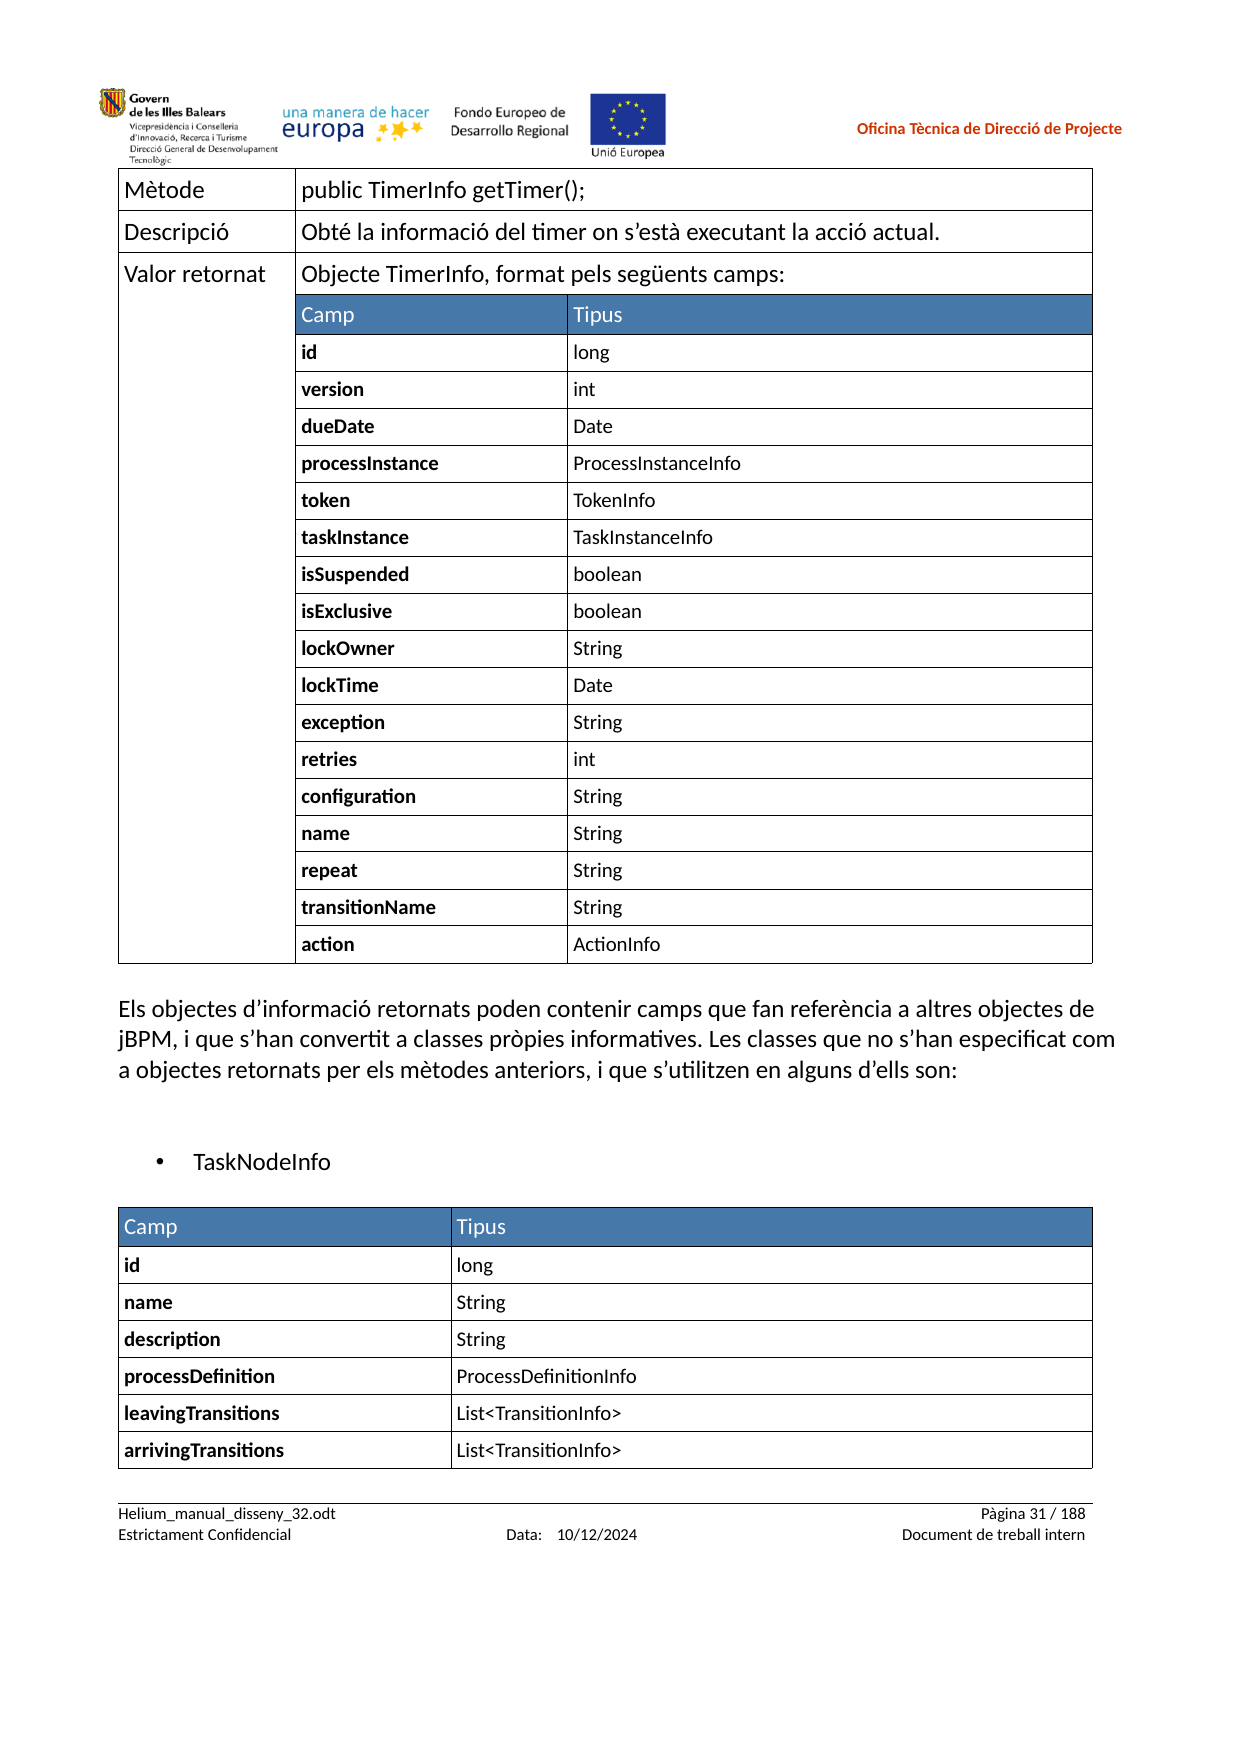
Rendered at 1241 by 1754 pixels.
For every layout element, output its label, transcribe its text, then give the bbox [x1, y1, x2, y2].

table_header Tipus [452, 1208, 1092, 1246]
table_cell taskInstance [296, 520, 567, 556]
table_cell version [296, 372, 567, 408]
table_cell TaskInstanceInfo [568, 520, 1092, 556]
table_cell String [568, 779, 1092, 814]
table_cell long [568, 335, 1092, 371]
table_cell int [568, 372, 1092, 408]
table_cell lockOwner [296, 631, 567, 667]
table_cell transitionName [296, 890, 567, 925]
table_cell description [119, 1321, 451, 1357]
table_cell List<TransitionInfo> [452, 1432, 1092, 1468]
table_cell String [568, 705, 1092, 741]
picture [99, 87, 668, 166]
table_cell id [119, 1247, 451, 1283]
table_cell processInstance [296, 446, 567, 482]
table_cell arrivingTransitions [119, 1432, 451, 1468]
table_cell int [568, 742, 1092, 777]
table_cell name [119, 1284, 451, 1320]
table_header Mètode [119, 169, 295, 210]
table_cell boolean [568, 594, 1092, 629]
table_cell isSuspended [296, 557, 567, 593]
table_cell ProcessInstanceInfo [568, 446, 1092, 482]
table_cell dueDate [296, 409, 567, 445]
table_cell String [568, 890, 1092, 925]
table_cell repeat [296, 852, 567, 888]
table_cell retries [296, 742, 567, 777]
table_cell id [296, 335, 567, 371]
table_cell Date [568, 668, 1092, 703]
table_cell isExclusive [296, 594, 567, 629]
table_cell action [296, 926, 567, 962]
table_cell name [296, 816, 567, 851]
table_cell processDefinition [119, 1358, 451, 1394]
text Els objectes d’informació retornats poden contenir camps que fan referència a altres objectes de jBPM, i que s’han convertit a classes pròpies informatives. Les classes que no s’han especificat com a objectes retornats per els mètodes anteriors, i que s’utilitzen en alguns d’ells son: [118, 993, 1122, 1084]
table_cell token [296, 483, 567, 519]
table_cell String [452, 1284, 1092, 1320]
table_cell Date [568, 409, 1092, 445]
table_cell List<TransitionInfo> [452, 1395, 1092, 1431]
table_cell long [452, 1247, 1092, 1283]
table_cell Objecte TimerInfo, format pels següents camps: [296, 253, 1092, 294]
table_cell leavingTransitions [119, 1395, 451, 1431]
table_cell String [568, 631, 1092, 667]
table_cell String [452, 1321, 1092, 1357]
table_cell Obté la informació del timer on s’està executant la acció actual. [296, 211, 1092, 252]
table_cell String [568, 816, 1092, 851]
table_cell String [568, 852, 1092, 888]
table_cell configuration [296, 779, 567, 814]
table_cell Valor retornat [119, 253, 295, 962]
table_cell TokenInfo [568, 483, 1092, 519]
table_cell Camp [296, 295, 567, 334]
table_cell ActionInfo [568, 926, 1092, 962]
table_cell lockTime [296, 668, 567, 703]
table_cell boolean [568, 557, 1092, 593]
table_cell exception [296, 705, 567, 741]
table_cell Tipus [568, 295, 1092, 334]
table_cell ProcessDefinitionInfo [452, 1358, 1092, 1394]
table_cell Descripció [119, 211, 295, 252]
table_header Camp [119, 1208, 451, 1246]
list TaskNodeInfo [156, 1146, 1122, 1176]
table_header public TimerInfo getTimer(); [296, 169, 1092, 210]
